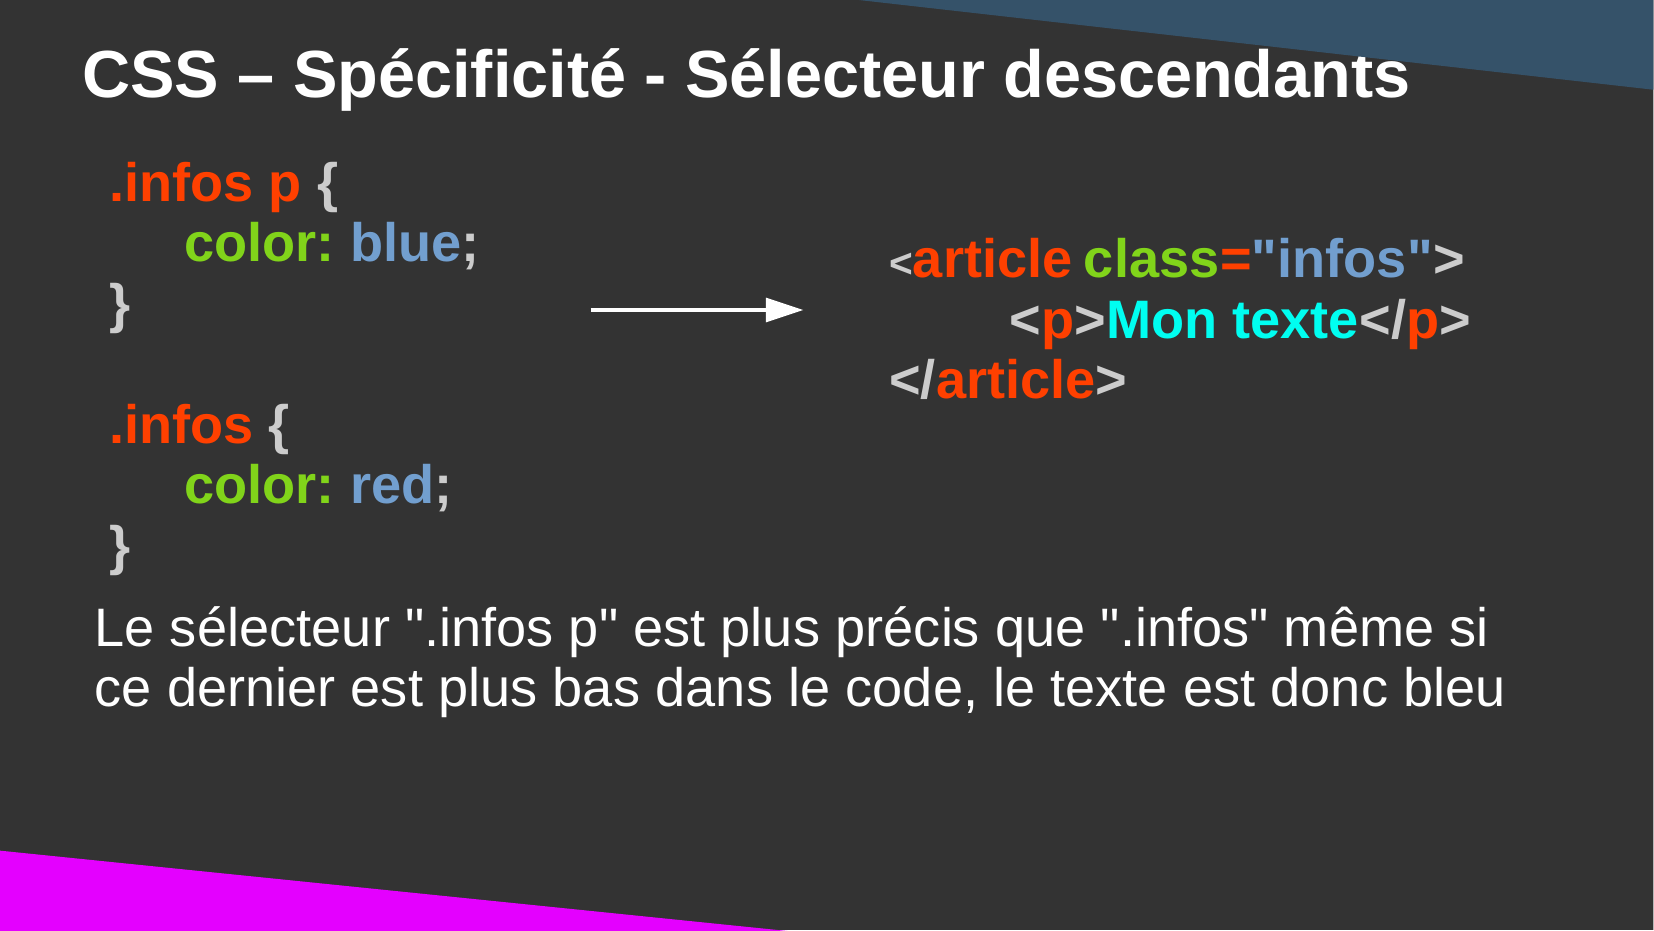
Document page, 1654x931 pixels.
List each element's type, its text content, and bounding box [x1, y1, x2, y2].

title CSS – Spécificité - Sélecteur descendants [82, 37, 1571, 122]
text_box [858, 0, 1654, 90]
text_box [0, 850, 788, 931]
text_box .infos p { color: blue; } .infos { color: red; } [94, 144, 804, 597]
title Le sélecteur ".infos p" est plus précis que ".infos" même si ce dernier est plus bas dans le code, le texte est donc bleu [94, 597, 1560, 719]
text_box <article class="infos"> <p>Mon texte</p> </article> [874, 221, 1571, 418]
